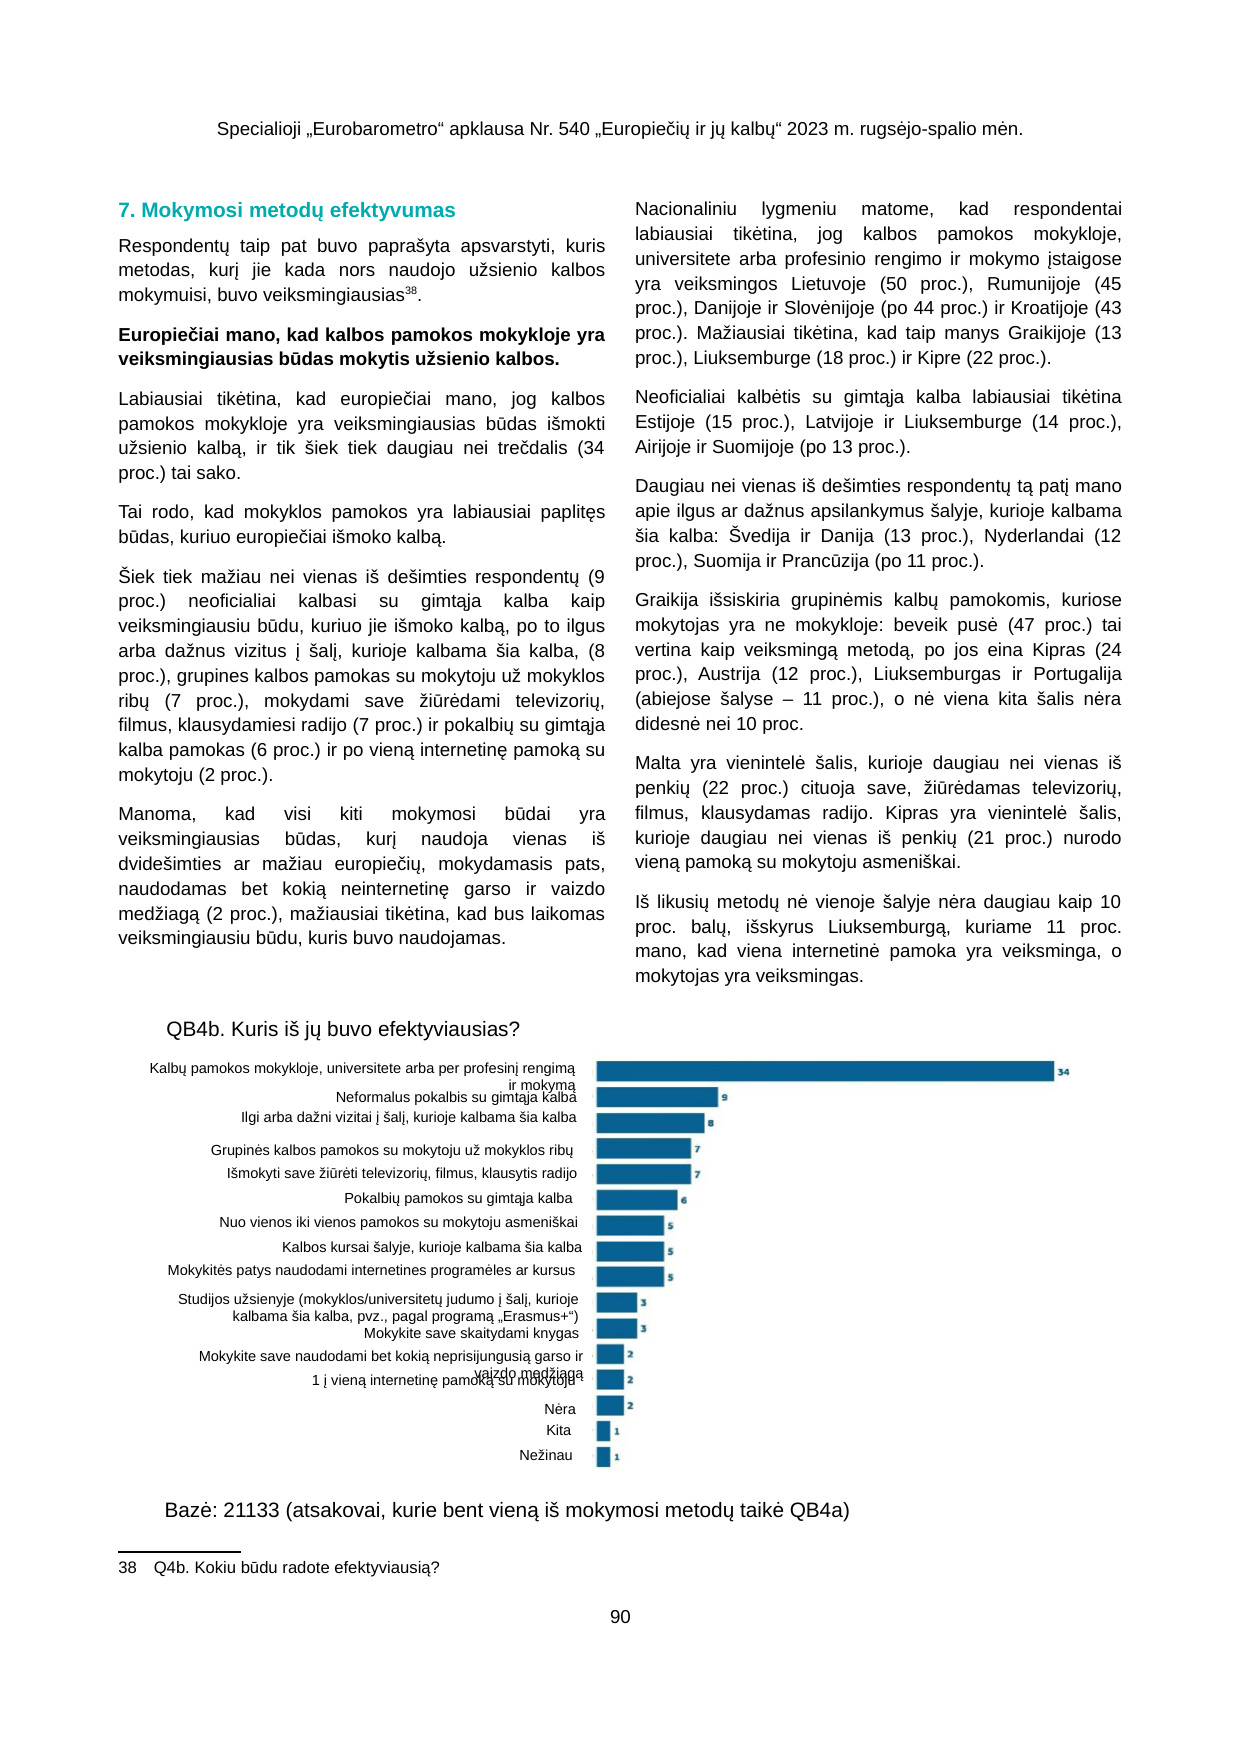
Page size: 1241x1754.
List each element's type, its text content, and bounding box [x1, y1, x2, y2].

text Daugiau nei vienas iš dešimties respondentų tą patį mano apie ilgus ar dažnus apsilankymus šalyje, kurioje kalbama šia kalba: Švedija ir Danija (13 proc.), Nyderlandai (12 proc.), Suomija ir Prancūzija (po 11 proc.). [635, 475, 1122, 571]
text Neoficialiai kalbėtis su gimtąja kalba labiausiai tikėtina Estijoje (15 proc.), Latvijoje ir Liuksemburge (14 proc.), Airijoje ir Suomijoje (po 13 proc.). [635, 386, 1122, 457]
text Respondentų taip pat buvo paprašyta apsvarstyti, kuris metodas, kurį jie kada nors naudojo užsienio kalbos mokymuisi, buvo veiksmingiausias. [118, 234, 605, 306]
text Q4b. Kokiu būdu radote efektyviausią? [118, 1558, 605, 1577]
text Manoma, kad visi kiti mokymosi būdai yra veiksmingiausias būdas, kurį naudoja vienas iš dvidešimties ar mažiau europiečių, mokydamasis pats, naudodamas bet kokią neinternetinę garso ir vaizdo medžiagą (2 proc.), mažiausiai tikėtina, kad bus laikomas veiksmingiausiu būdu, kuris buvo naudojamas. [118, 803, 605, 949]
subtitle 7. Mokymosi metodų efektyvumas [118, 198, 605, 222]
text Nacionaliniu lygmeniu matome, kad respondentai labiausiai tikėtina, jog kalbos pamokos mokykloje, universitete arba profesinio rengimo ir mokymo įstaigose yra veiksmingos Lietuvoje (50 proc.), Rumunijoje (45 proc.), Danijoje ir Slovėnijoje (po 44 proc.) ir Kroatijoje (43 proc.). Mažiausiai tikėtina, kad taip manys Graikijoje (13 proc.), Liuksemburge (18 proc.) ir Kipre (22 proc.). [635, 198, 1122, 368]
text Graikija išsiskiria grupinėmis kalbų pamokomis, kuriose mokytojas yra ne mokykloje: beveik pusė (47 proc.) tai vertina kaip veiksmingą metodą, po jos eina Kipras (24 proc.), Austrija (12 proc.), Liuksemburgas ir Portugalija (abiejose šalyse – 11 proc.), o nė viena kita šalis nėra didesnė nei 10 proc. [635, 589, 1122, 734]
text Malta yra vienintelė šalis, kurioje daugiau nei vienas iš penkių (22 proc.) cituoja save, žiūrėdamas televizorių, filmus, klausydamas radijo. Kipras yra vienintelė šalis, kurioje daugiau nei vienas iš penkių (21 proc.) nurodo vieną pamoką su mokytoju asmeniškai. [635, 752, 1122, 873]
text Labiausiai tikėtina, kad europiečiai mano, jog kalbos pamokos mokykloje yra veiksmingiausias būdas išmokti užsienio kalbą, ir tik šiek tiek daugiau nei trečdalis (34 proc.) tai sako. [118, 387, 605, 483]
text Tai rodo, kad mokyklos pamokos yra labiausiai paplitęs būdas, kuriuo europiečiai išmoko kalbą. [118, 501, 605, 548]
picture [592, 1055, 1077, 1470]
text Europiečiai mano, kad kalbos pamokos mokykloje yra veiksmingiausias būdas mokytis užsienio kalbos. [118, 323, 605, 370]
text Iš likusių metodų nė vienoje šalyje nėra daugiau kaip 10 proc. balų, išskyrus Liuksemburgą, kuriame 11 proc. mano, kad viena internetinė pamoka yra veiksminga, o mokytojas yra veiksmingas. [635, 891, 1122, 987]
text Šiek tiek mažiau nei vienas iš dešimties respondentų (9 proc.) neoficialiai kalbasi su gimtąja kalba kaip veiksmingiausiu būdu, kuriuo jie išmoko kalbą, po to ilgus arba dažnus vizitus į šalį, kurioje kalbama šia kalba, (8 proc.), grupines kalbos pamokas su mokytoju už mokyklos ribų (7 proc.), mokydami save žiūrėdami televizorių, filmus, klausydamiesi radijo (7 proc.) ir pokalbių su gimtąja kalba pamokas (6 proc.) ir po vieną internetinę pamoką su mokytoju (2 proc.). [118, 565, 605, 785]
